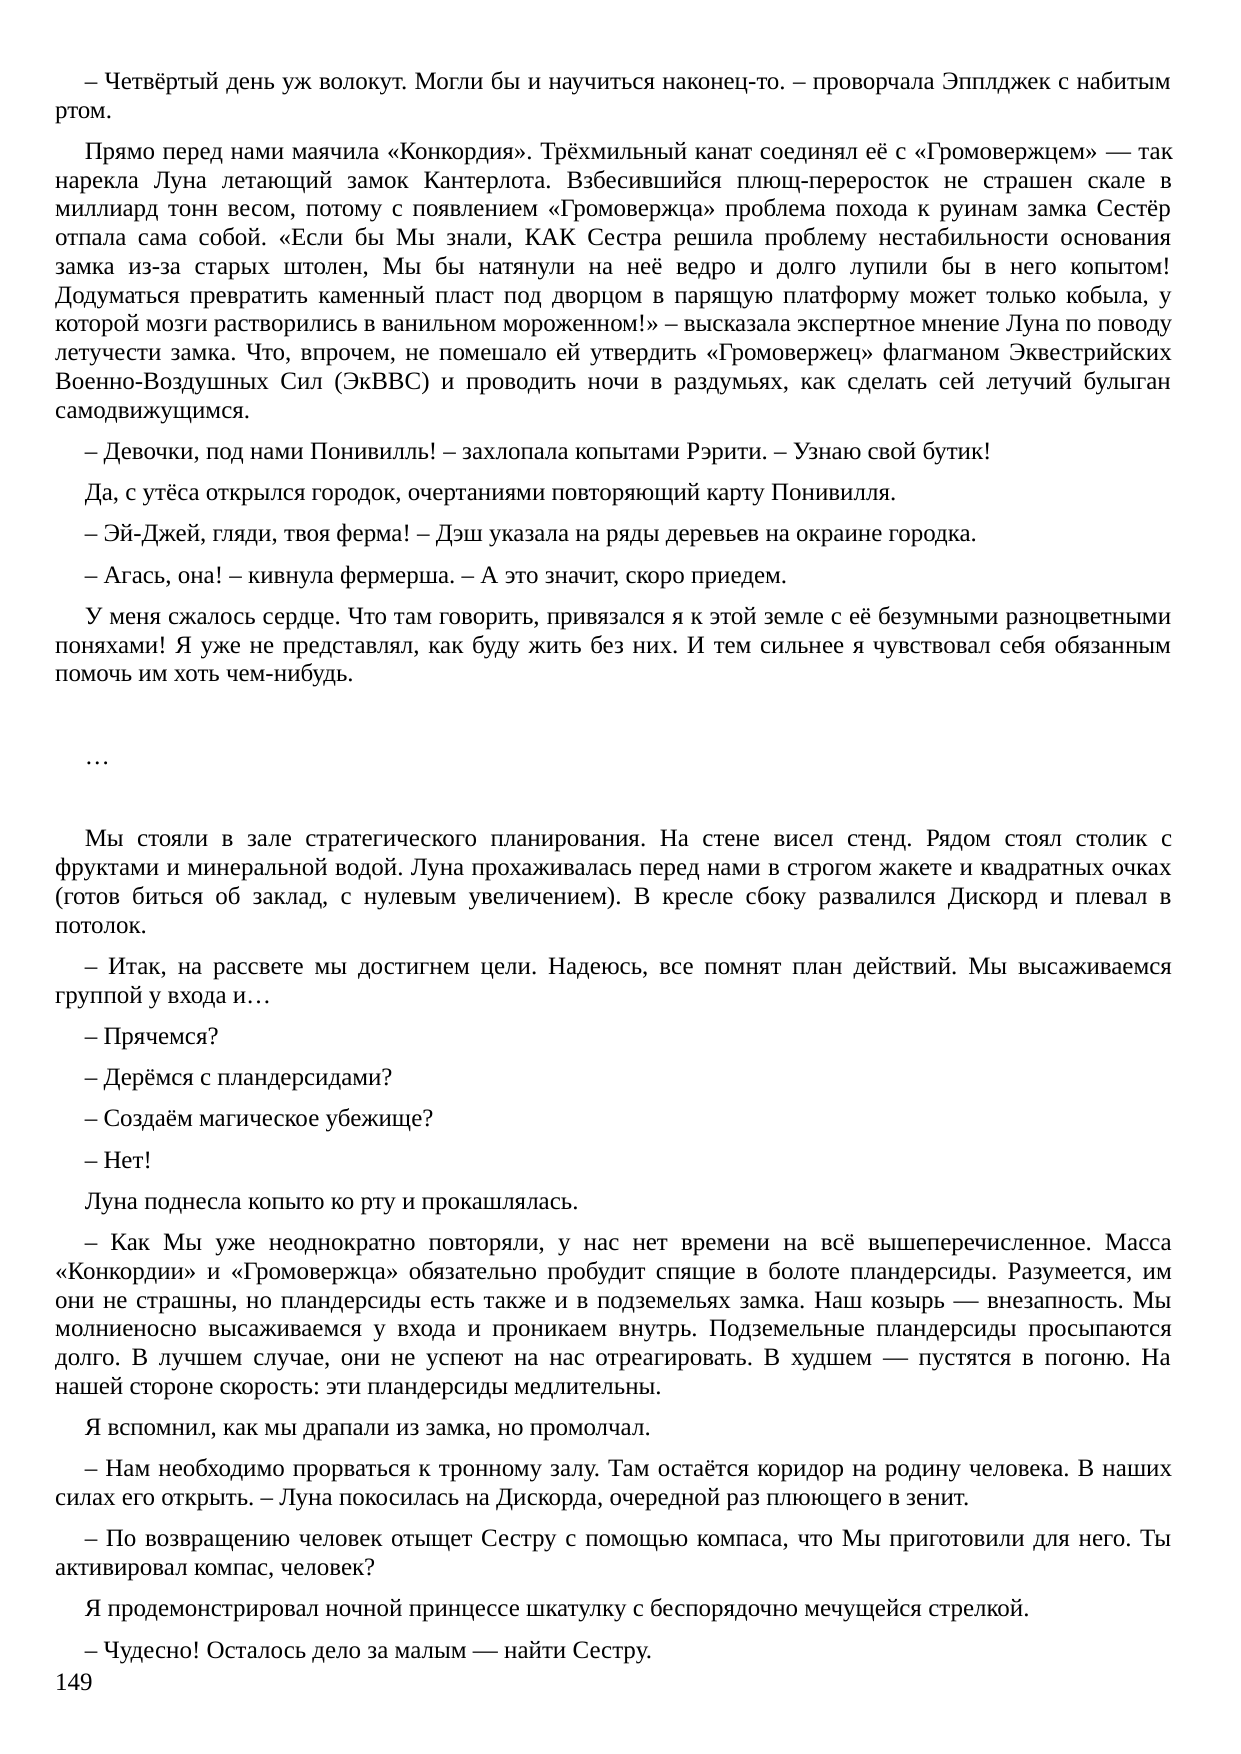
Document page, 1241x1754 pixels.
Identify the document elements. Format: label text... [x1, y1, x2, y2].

text – Как Мы уже неоднократно повторяли, у нас нет времени на всё вышеперечисленное. Масса «Конкордии» и «Громовержца» обязательно пробудит спящие в болоте пландерсиды. Разумеется, им они не страшны, но пландерсиды есть также и в подземельях замка. Наш козырь — внезапность. Мы молниеносно высаживаемся у входа и проникаем внутрь. Подземельные пландерсиды просыпаются долго. В лучшем случае, они не успеют на нас отреагировать. В худшем — пустятся в погоню. На нашей стороне скорость: эти пландерсиды медлительны. [55, 1227, 1173, 1400]
text – Нет! [55, 1145, 1173, 1173]
text … [55, 741, 1173, 770]
text – Девочки, под нами Понивилль! – захлопала копытами Рэрити. – Узнаю свой бутик! [55, 436, 1173, 465]
text – Эй-Джей, гляди, твоя ферма! – Дэш указала на ряды деревьев на окраине городка. [55, 518, 1173, 547]
text Да, с утёса открылся городок, очертаниями повторяющий карту Понивилля. [55, 477, 1173, 506]
text – Агась, она! – кивнула фермерша. – А это значит, скоро приедем. [55, 560, 1173, 588]
text У меня сжалось сердце. Что там говорить, привязался я к этой земле с её безумными разноцветными поняхами! Я уже не представлял, как буду жить без них. И тем сильнее я чувствовал себя обязанным помочь им хоть чем-нибудь. [55, 601, 1173, 687]
text Я вспомнил, как мы драпали из замка, но промолчал. [55, 1412, 1173, 1441]
text – Итак, на рассвете мы достигнем цели. Надеюсь, все помнят план действий. Мы высаживаемся группой у входа и… [55, 951, 1173, 1008]
text – Дерёмся с пландерсидами? [55, 1062, 1173, 1091]
text – По возвращению человек отыщет Сестру с помощью компаса, что Мы приготовили для него. Ты активировал компас, человек? [55, 1523, 1173, 1581]
text – Четвёртый день уж волокут. Могли бы и научиться наконец-то. – проворчала Эпплджек с набитым ртом. [55, 66, 1173, 123]
text – Прячемся? [55, 1021, 1173, 1050]
text Мы стояли в зале стратегического планирования. На стене висел стенд. Рядом стоял столик с фруктами и минеральной водой. Луна прохаживалась перед нами в строгом жакете и квадратных очках (готов биться об заклад, с нулевым увеличением). В кресле сбоку развалился Дискорд и плевал в потолок. [55, 823, 1173, 938]
text – Чудесно! Осталось дело за малым — найти Сестру. [55, 1635, 1173, 1663]
text Я продемонстрировал ночной принцессе шкатулку с беспорядочно мечущейся стрелкой. [55, 1593, 1173, 1622]
text Прямо перед нами маячила «Конкордия». Трёхмильный канат соединял её с «Громовержцем» — так нарекла Луна летающий замок Кантерлота. Взбесившийся плющ-переросток не страшен скале в миллиард тонн весом, потому с появлением «Громовержца» проблема похода к руинам замка Сестёр отпала сама собой. «Если бы Мы знали, КАК Сестра решила проблему нестабильности основания замка из-за старых штолен, Мы бы натянули на неё ведро и долго лупили бы в него копытом! Додуматься превратить каменный пласт под дворцом в парящую платформу может только кобыла, у которой мозги растворились в ванильном мороженном!» – высказала экспертное мнение Луна по поводу летучести замка. Что, впрочем, не помешало ей утвердить «Громовержец» флагманом Эквестрийских Военно-Воздушных Сил (ЭкВВС) и проводить ночи в раздумьях, как сделать сей летучий булыган самодвижущимся. [55, 136, 1173, 423]
text – Создаём магическое убежище? [55, 1103, 1173, 1132]
text – Нам необходимо прорваться к тронному залу. Там остаётся коридор на родину человека. В наших силах его открыть. – Луна покосилась на Дискорда, очередной раз плюющего в зенит. [55, 1453, 1173, 1511]
text Луна поднесла копыто ко рту и прокашлялась. [55, 1186, 1173, 1215]
